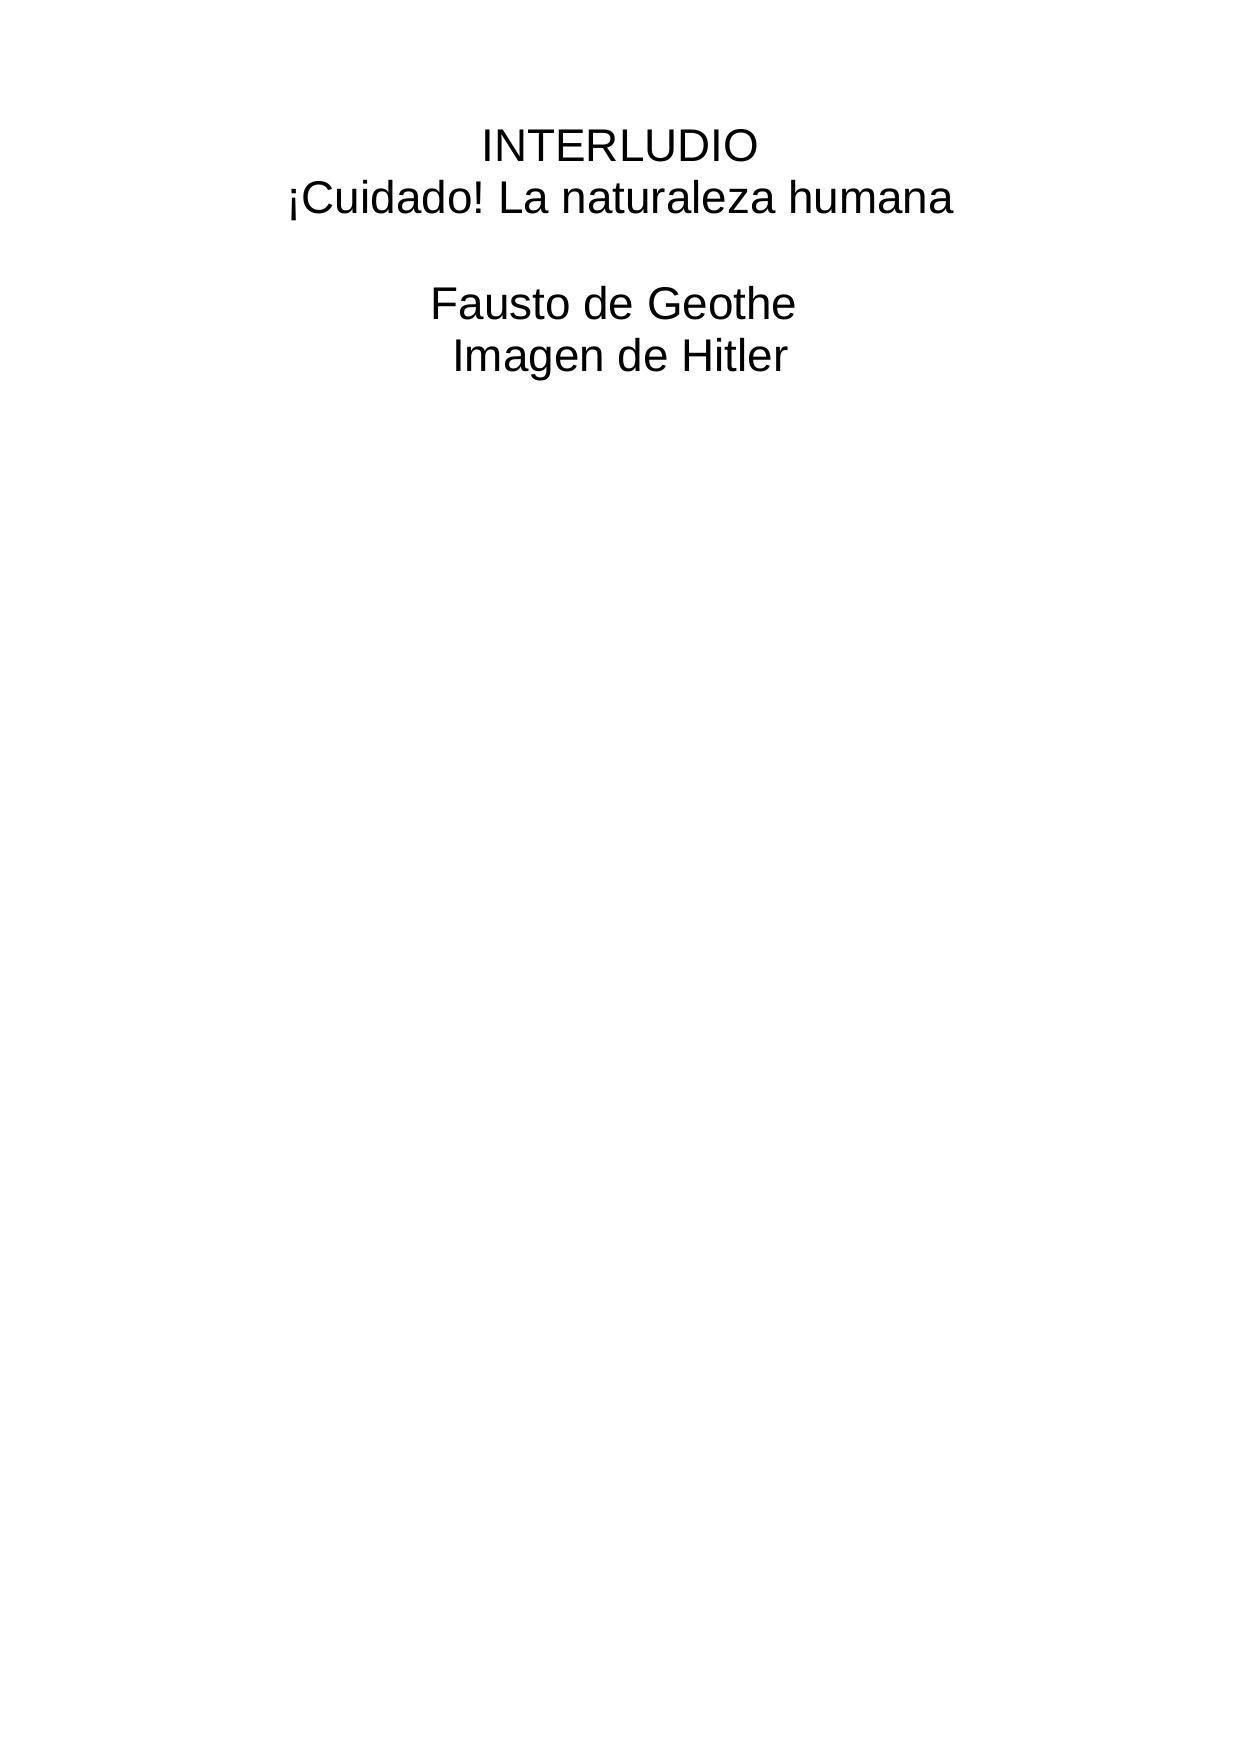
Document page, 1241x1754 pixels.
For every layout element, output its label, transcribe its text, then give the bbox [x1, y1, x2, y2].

text ¡Cuidado! La naturaleza humana [118, 171, 1122, 223]
text INTERLUDIO [118, 118, 1122, 171]
text Fausto de Geothe [118, 276, 1122, 329]
text Imagen de Hitler [118, 329, 1122, 382]
